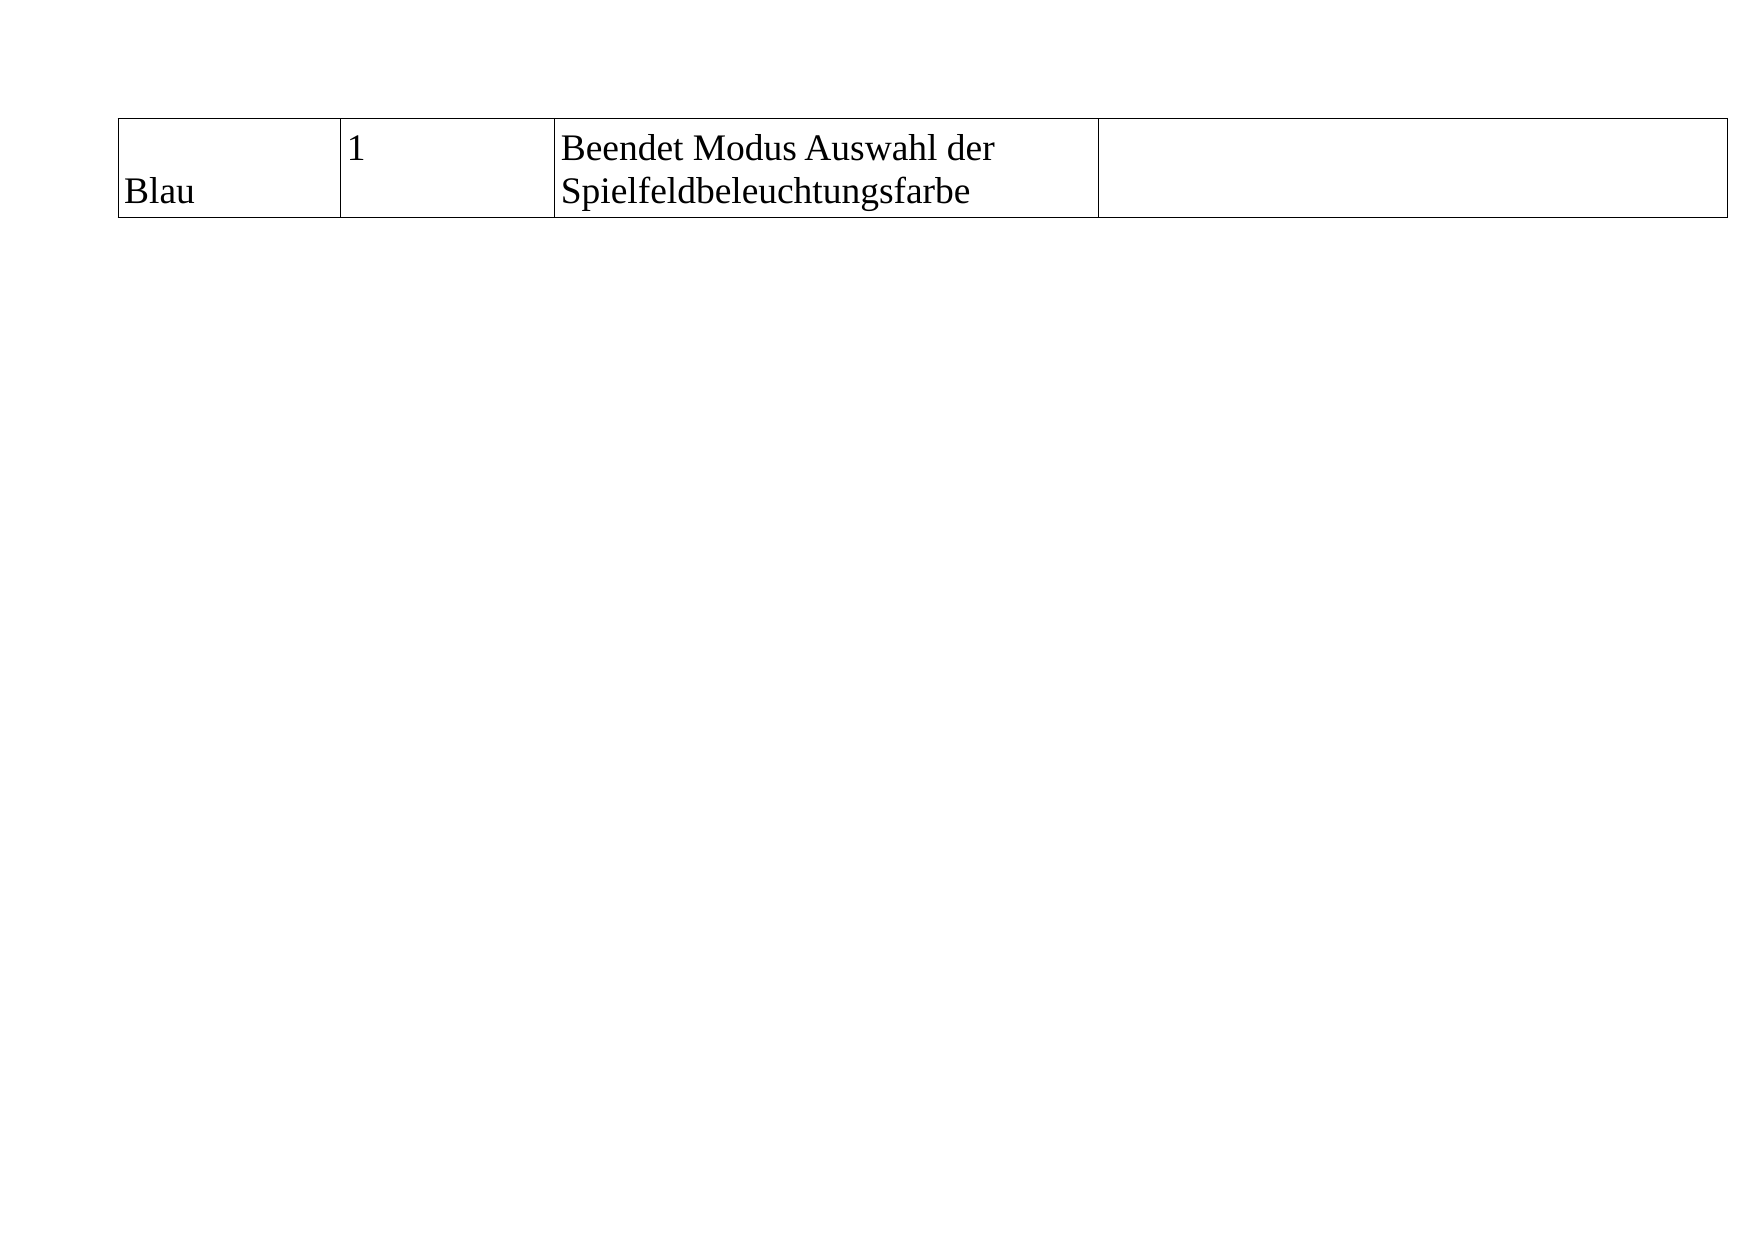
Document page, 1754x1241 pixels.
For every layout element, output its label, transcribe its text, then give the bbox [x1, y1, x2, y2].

table_cell 1 [341, 119, 554, 217]
table_cell Beendet Modus Auswahl der Spielfeldbeleuchtungsfarbe [555, 119, 1098, 217]
table_cell Blau [119, 119, 340, 217]
table_cell [1099, 119, 1727, 217]
